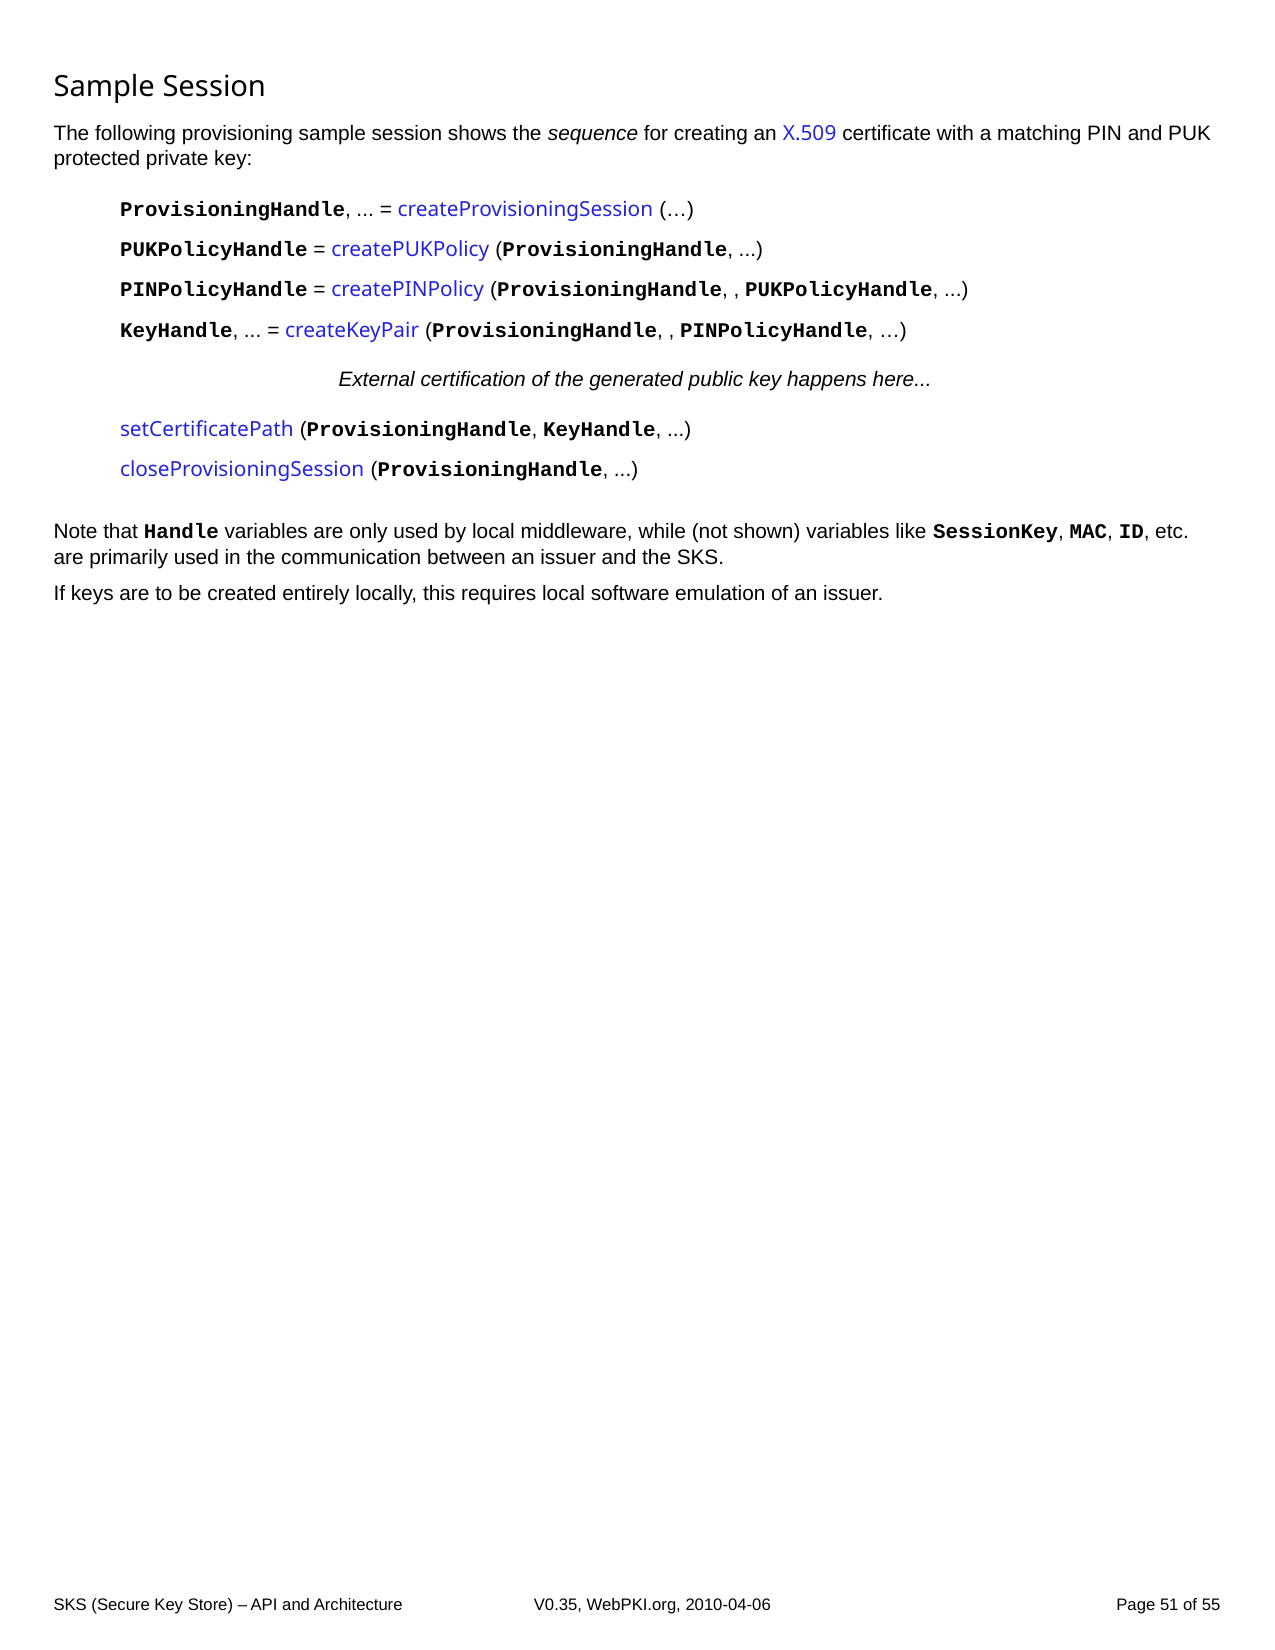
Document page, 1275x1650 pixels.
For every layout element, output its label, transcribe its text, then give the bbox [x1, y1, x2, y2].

text PINPolicyHandle = createPINPolicy (ProvisioningHandle, , PUKPolicyHandle, ...) [120, 274, 1221, 303]
text ProvisioningHandle, ... = createProvisioningSession (…) [120, 194, 1221, 222]
text setCertificatePath (ProvisioningHandle, KeyHandle, ...) [120, 414, 1221, 443]
text Note that Handle variables are only used by local middleware, while (not shown) variables like SessionKey, MAC, ID, etc. are primarily used in the communication between an issuer and the SKS. [53, 495, 1221, 569]
text The following provisioning sample session shows the sequence for creating an X.509 certificate with a matching PIN and PUK protected private key: [53, 118, 1221, 170]
text closeProvisioningSession (ProvisioningHandle, ...) [120, 454, 1221, 483]
text External certification of the generated public key happens here... [52, 367, 1221, 391]
text KeyHandle, ... = createKeyPair (ProvisioningHandle, , PINPolicyHandle, …) [120, 315, 1221, 343]
text If keys are to be created entirely locally, this requires local software emulation of an issuer. [53, 580, 1221, 604]
text PUKPolicyHandle = createPUKPolicy (ProvisioningHandle, ...) [120, 234, 1221, 263]
subtitle Sample Session [53, 66, 1221, 105]
